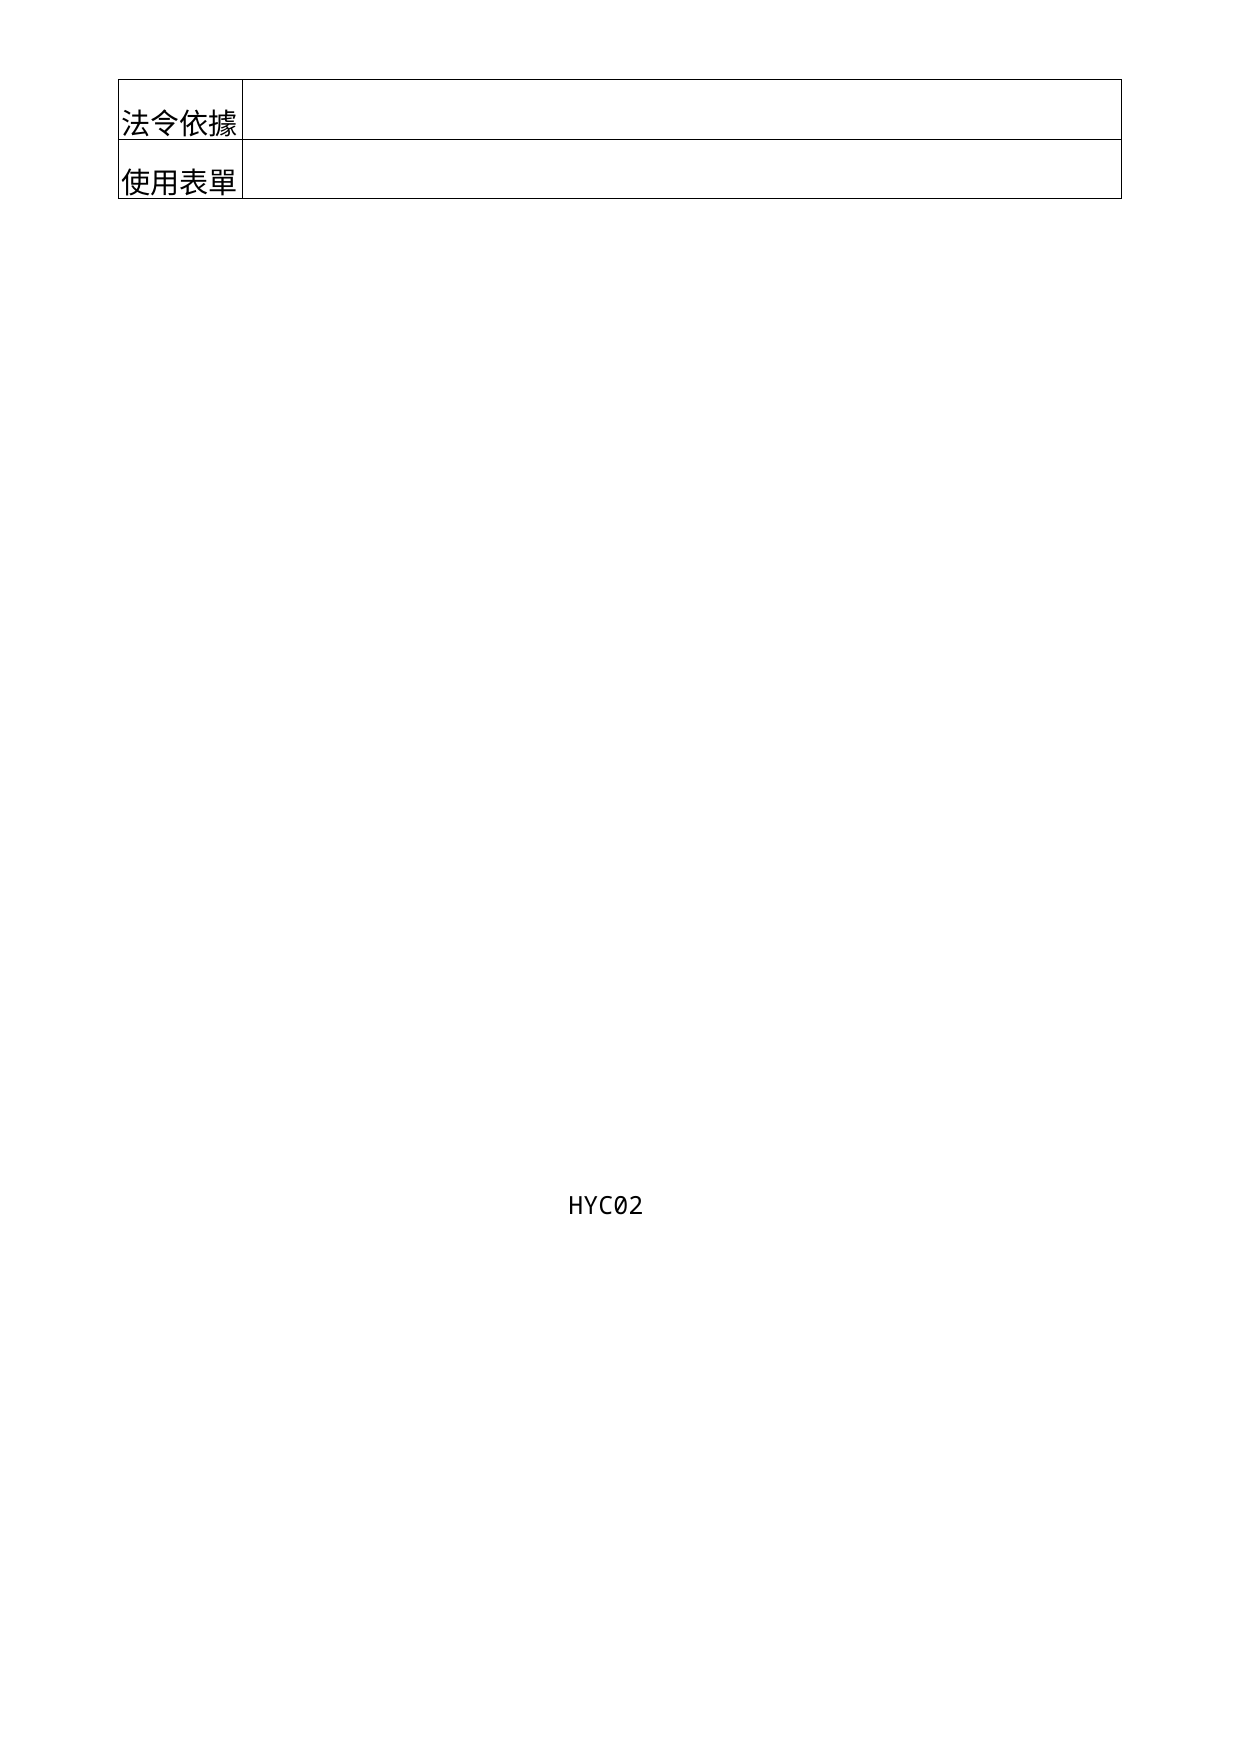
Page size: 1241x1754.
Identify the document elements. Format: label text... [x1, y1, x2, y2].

table_cell 法令依據 [119, 80, 242, 138]
table_cell [243, 80, 1121, 138]
text HYC02-2 [568, 1187, 657, 1225]
table_cell 使用表單 [119, 140, 242, 197]
table_cell [243, 140, 1121, 197]
